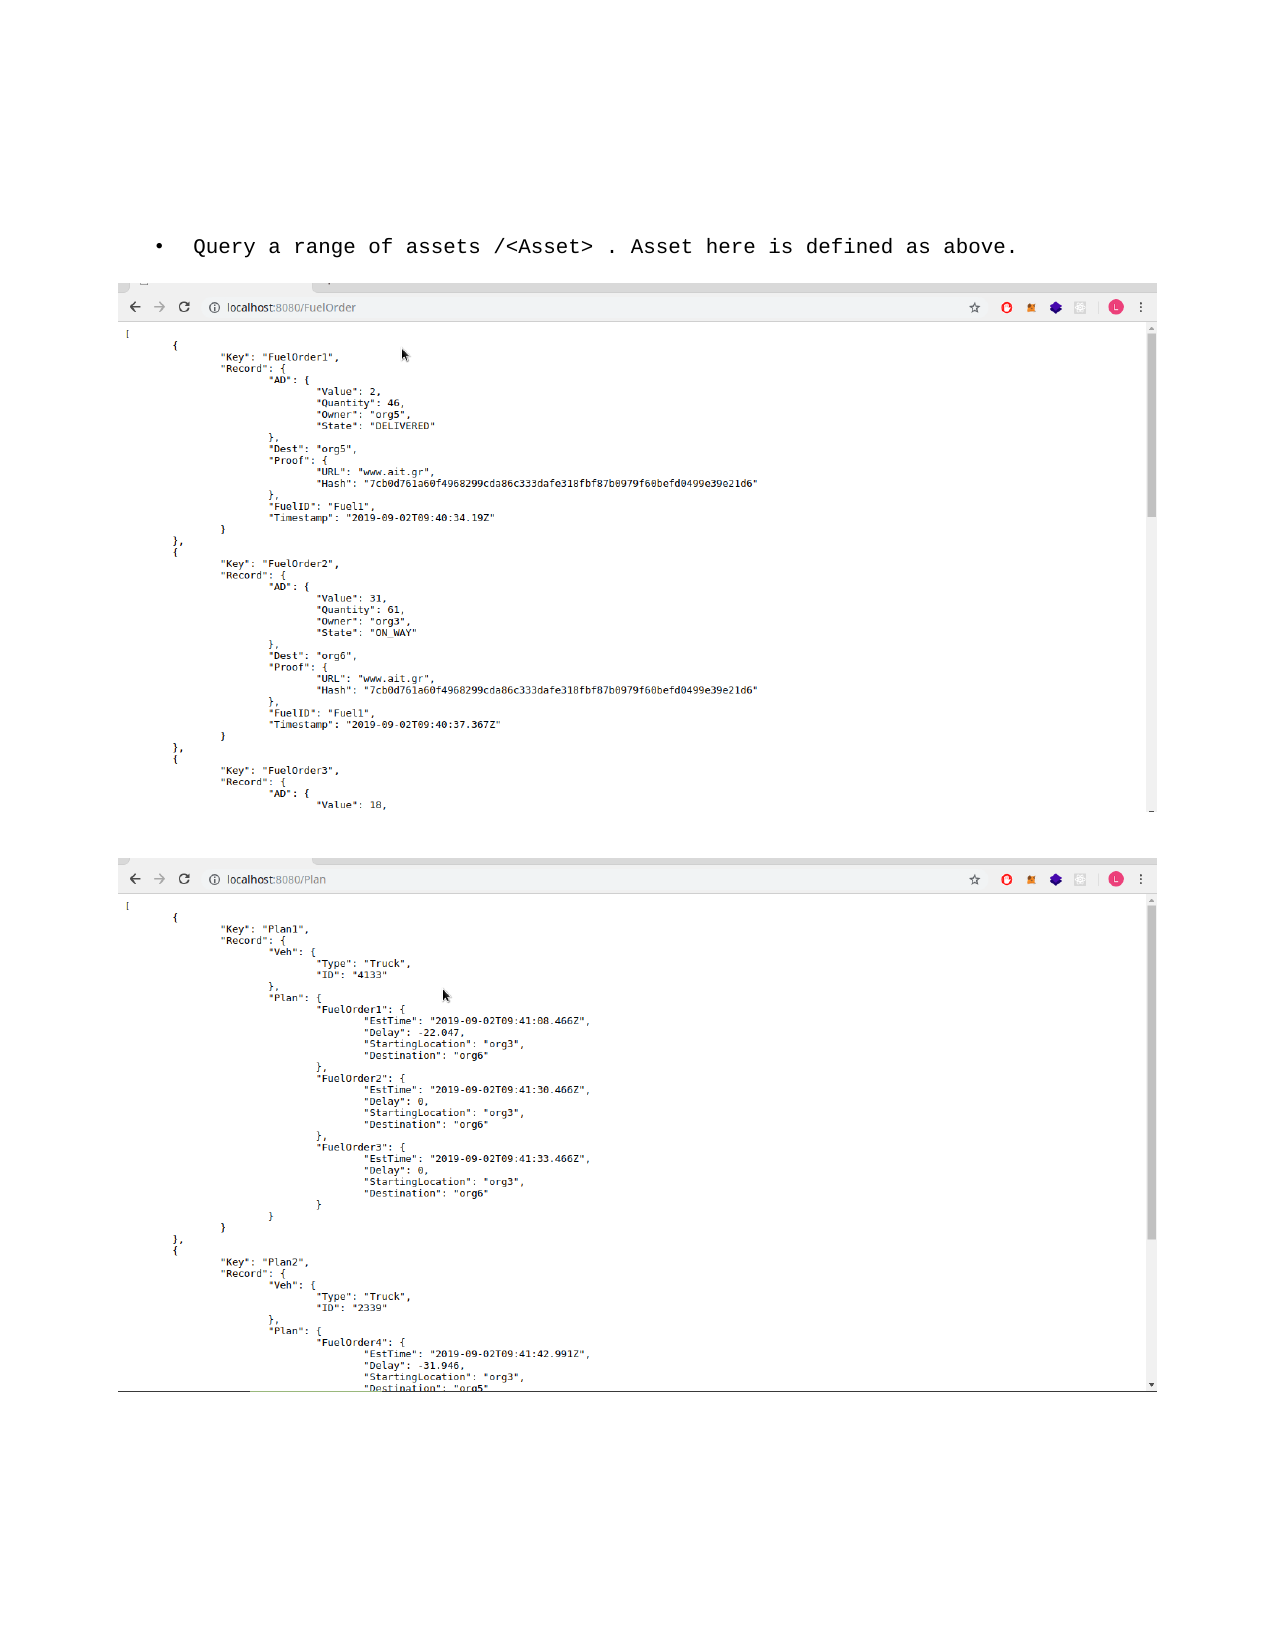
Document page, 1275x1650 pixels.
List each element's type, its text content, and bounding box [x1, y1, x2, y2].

picture [118, 283, 1157, 812]
list Query a range of assets /<Asset> . Asset here is defined as above. [156, 236, 1157, 260]
picture [118, 858, 1157, 1392]
